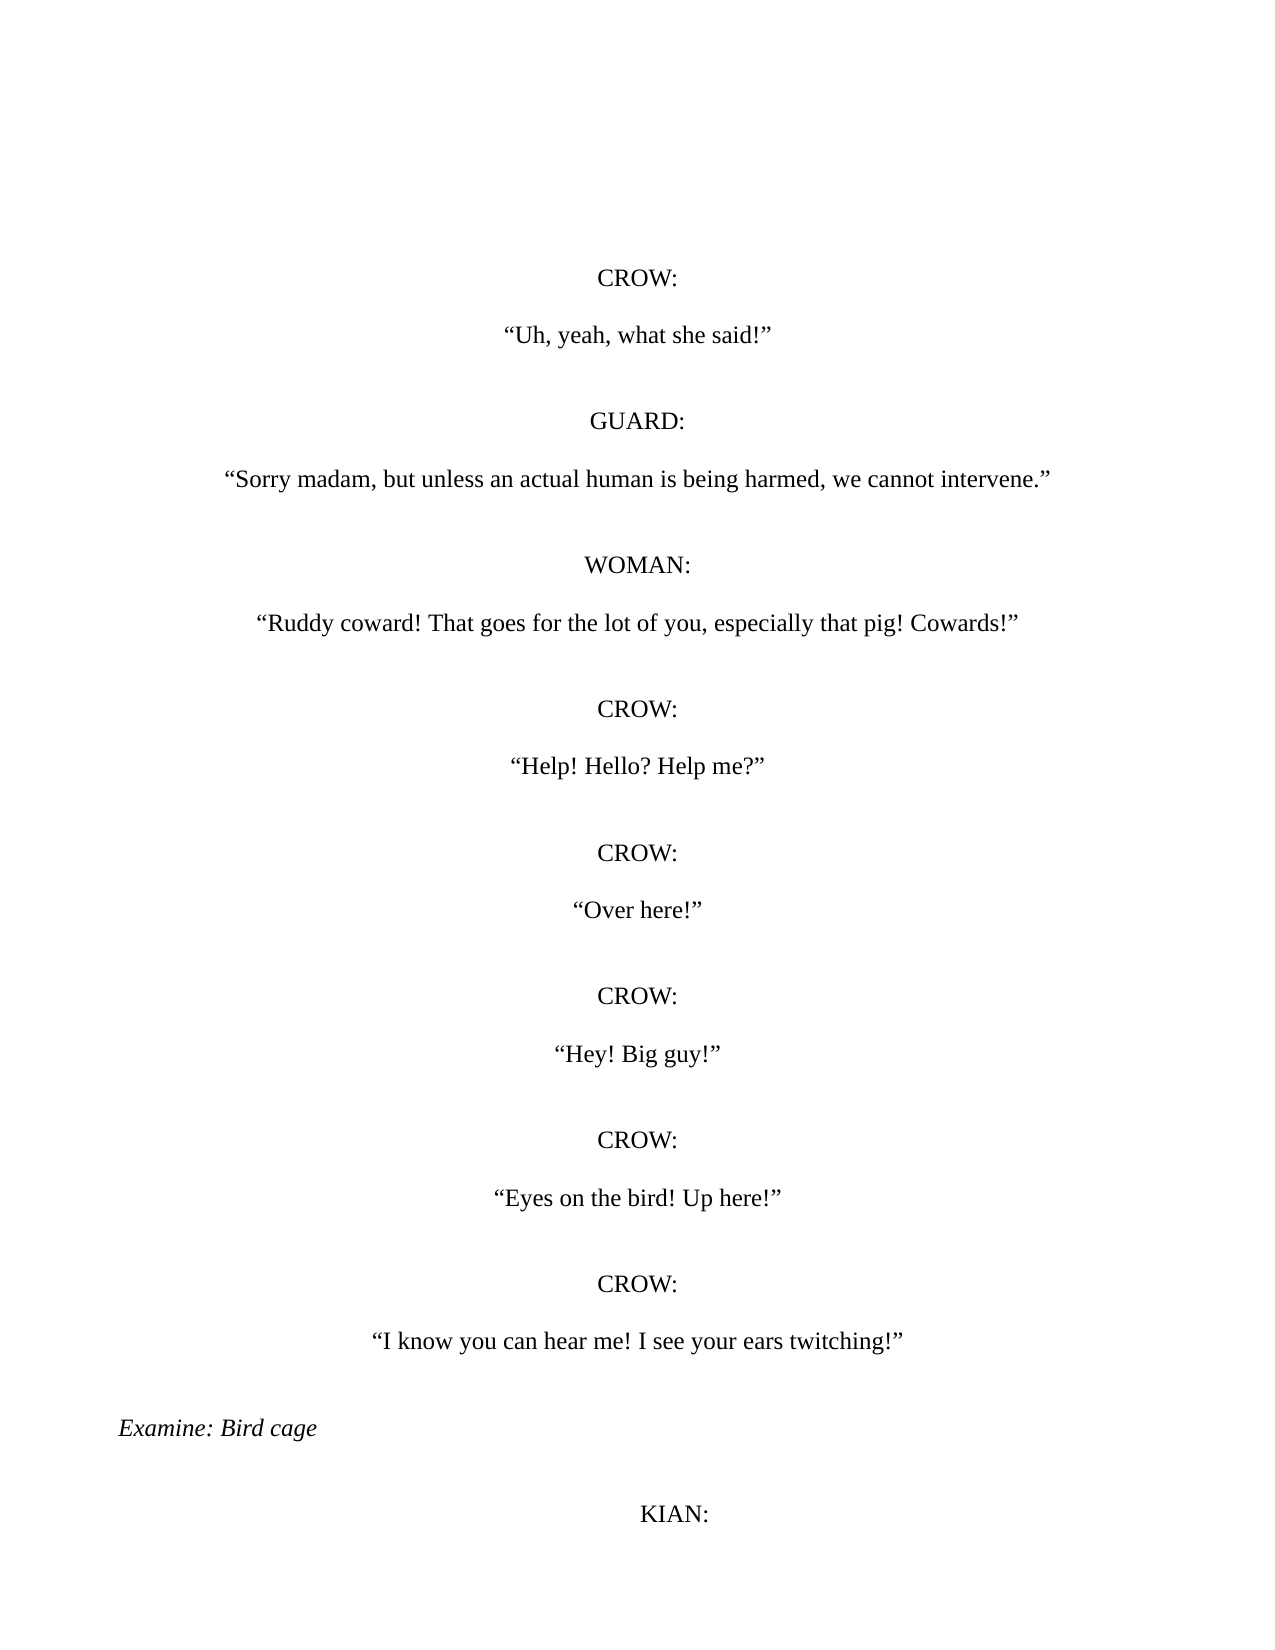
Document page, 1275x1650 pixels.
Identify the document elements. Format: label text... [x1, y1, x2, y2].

text “Ruddy coward! That goes for the lot of you, especially that pig! Cowards!” [118, 608, 1157, 636]
text “Uh, yeah, what she said!” [118, 320, 1157, 378]
text “Over here!” [118, 895, 1157, 924]
text CROW: [118, 838, 1157, 866]
text “I know you can hear me! I see your ears twitching!” [118, 1326, 1157, 1355]
text CROW: [118, 1125, 1157, 1154]
text CROW: [118, 263, 1157, 291]
text Examine: Bird cage [118, 1413, 1157, 1441]
text CROW: [118, 981, 1157, 1010]
text KIAN: [118, 1499, 1157, 1528]
text GUARD: [118, 406, 1157, 464]
text “Help! Hello? Help me?” [118, 751, 1157, 780]
text CROW: [118, 1269, 1157, 1298]
text CROW: [118, 694, 1157, 723]
text “Sorry madam, but unless an actual human is being harmed, we cannot intervene.” [118, 464, 1157, 493]
text WOMAN: [118, 550, 1157, 579]
text “Eyes on the bird! Up here!” [118, 1183, 1157, 1211]
text “Hey! Big guy!” [118, 1039, 1157, 1068]
